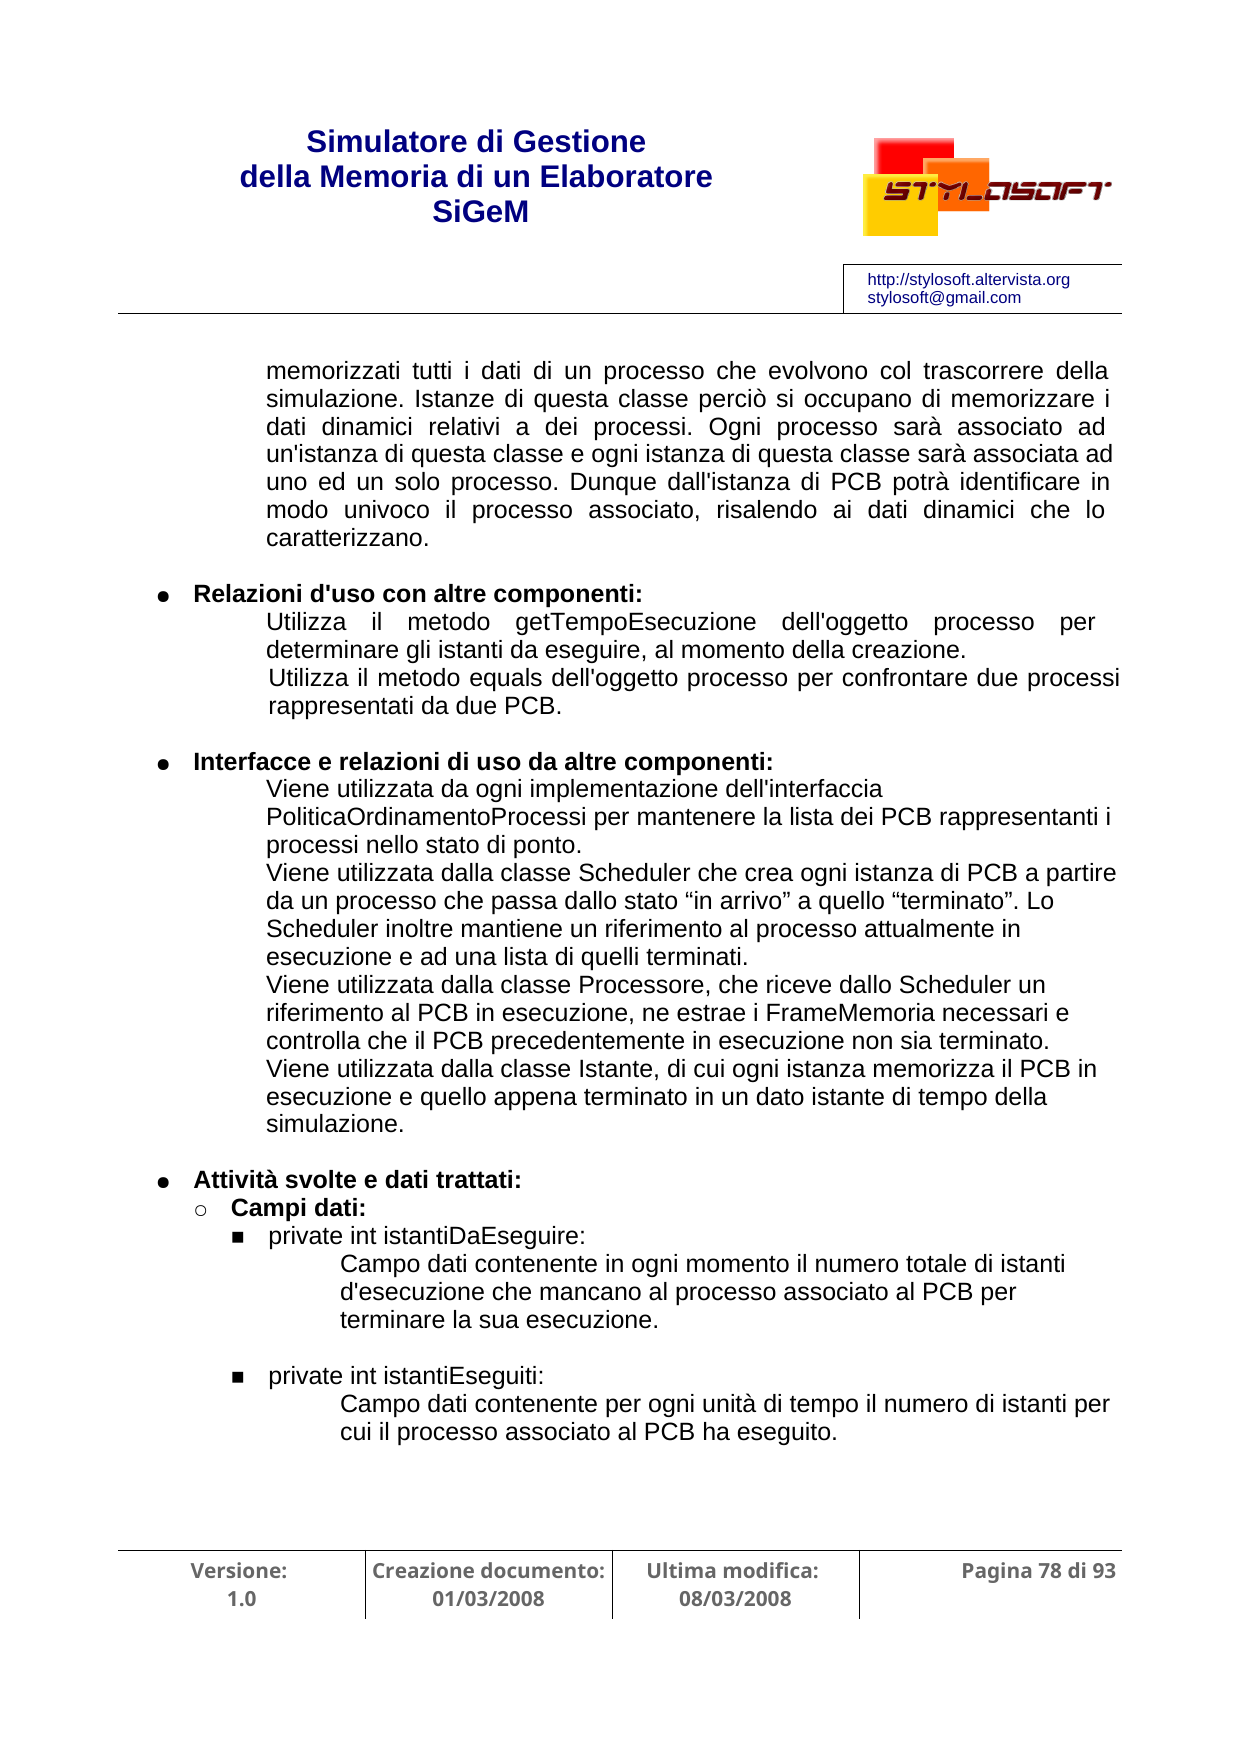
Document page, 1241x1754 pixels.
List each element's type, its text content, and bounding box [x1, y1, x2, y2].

picture [848, 123, 1117, 247]
text Viene utilizzata dalla classe Istante, di cui ogni istanza memorizza il PCB in esecuzione e quello appena terminato in un dato istante di tempo della simulazione. [118, 1054, 1122, 1138]
list Attività svolte e dati trattati: [156, 1166, 1122, 1194]
list private int istantiEseguiti: [231, 1362, 1122, 1389]
list private int istantiDaEseguire: [231, 1222, 1122, 1250]
text Viene utilizzata dalla classe Scheduler che crea ogni istanza di PCB a partire da un processo che passa dallo stato “in arrivo” a quello “terminato”. Lo Scheduler inoltre mantiene un riferimento al processo attualmente in esecuzione e ad una lista di quelli terminati. [118, 859, 1122, 971]
list Campi dati: [193, 1194, 1122, 1222]
list Interfacce e relazioni di uso da altre componenti: [156, 747, 1122, 775]
text Viene utilizzata dalla classe Processore, che riceve dallo Scheduler un riferimento al PCB in esecuzione, ne estrae i FrameMemoria necessari e controlla che il PCB precedentemente in esecuzione non sia terminato. [118, 971, 1122, 1054]
list Utilizza il metodo equals dell'oggetto processo per confrontare due processi rappresentati da due PCB. [231, 664, 1122, 719]
list Relazioni d'uso con altre componenti: [156, 580, 1122, 608]
list Utilizza il metodo getTempoEsecuzione dell'oggetto processo per determinare gli istanti da eseguire, al momento della creazione. [156, 608, 1122, 664]
text Campo dati contenente per ogni unità di tempo il numero di istanti per cui il processo associato al PCB ha eseguito. [118, 1389, 1122, 1445]
list memorizzati tutti i dati di un processo che evolvono col trascorrere della simulazione. Istanze di questa classe perciò si occupano di memorizzare i dati dinamici relativi a dei processi. Ogni processo sarà associato ad un'istanza di questa classe e ogni istanza di questa classe sarà associata ad uno ed un solo processo. Dunque dall'istanza di PCB potrà identificare in modo univoco il processo associato, risalendo ai dati dinamici che lo caratterizzano. [156, 357, 1122, 552]
text Campo dati contenente in ogni momento il numero totale di istanti d'esecuzione che mancano al processo associato al PCB per terminare la sua esecuzione. [118, 1250, 1122, 1334]
list Viene utilizzata da ogni implementazione dell'interfaccia PoliticaOrdinamentoProcessi per mantenere la lista dei PCB rappresentanti i processi nello stato di ponto. [156, 775, 1122, 859]
